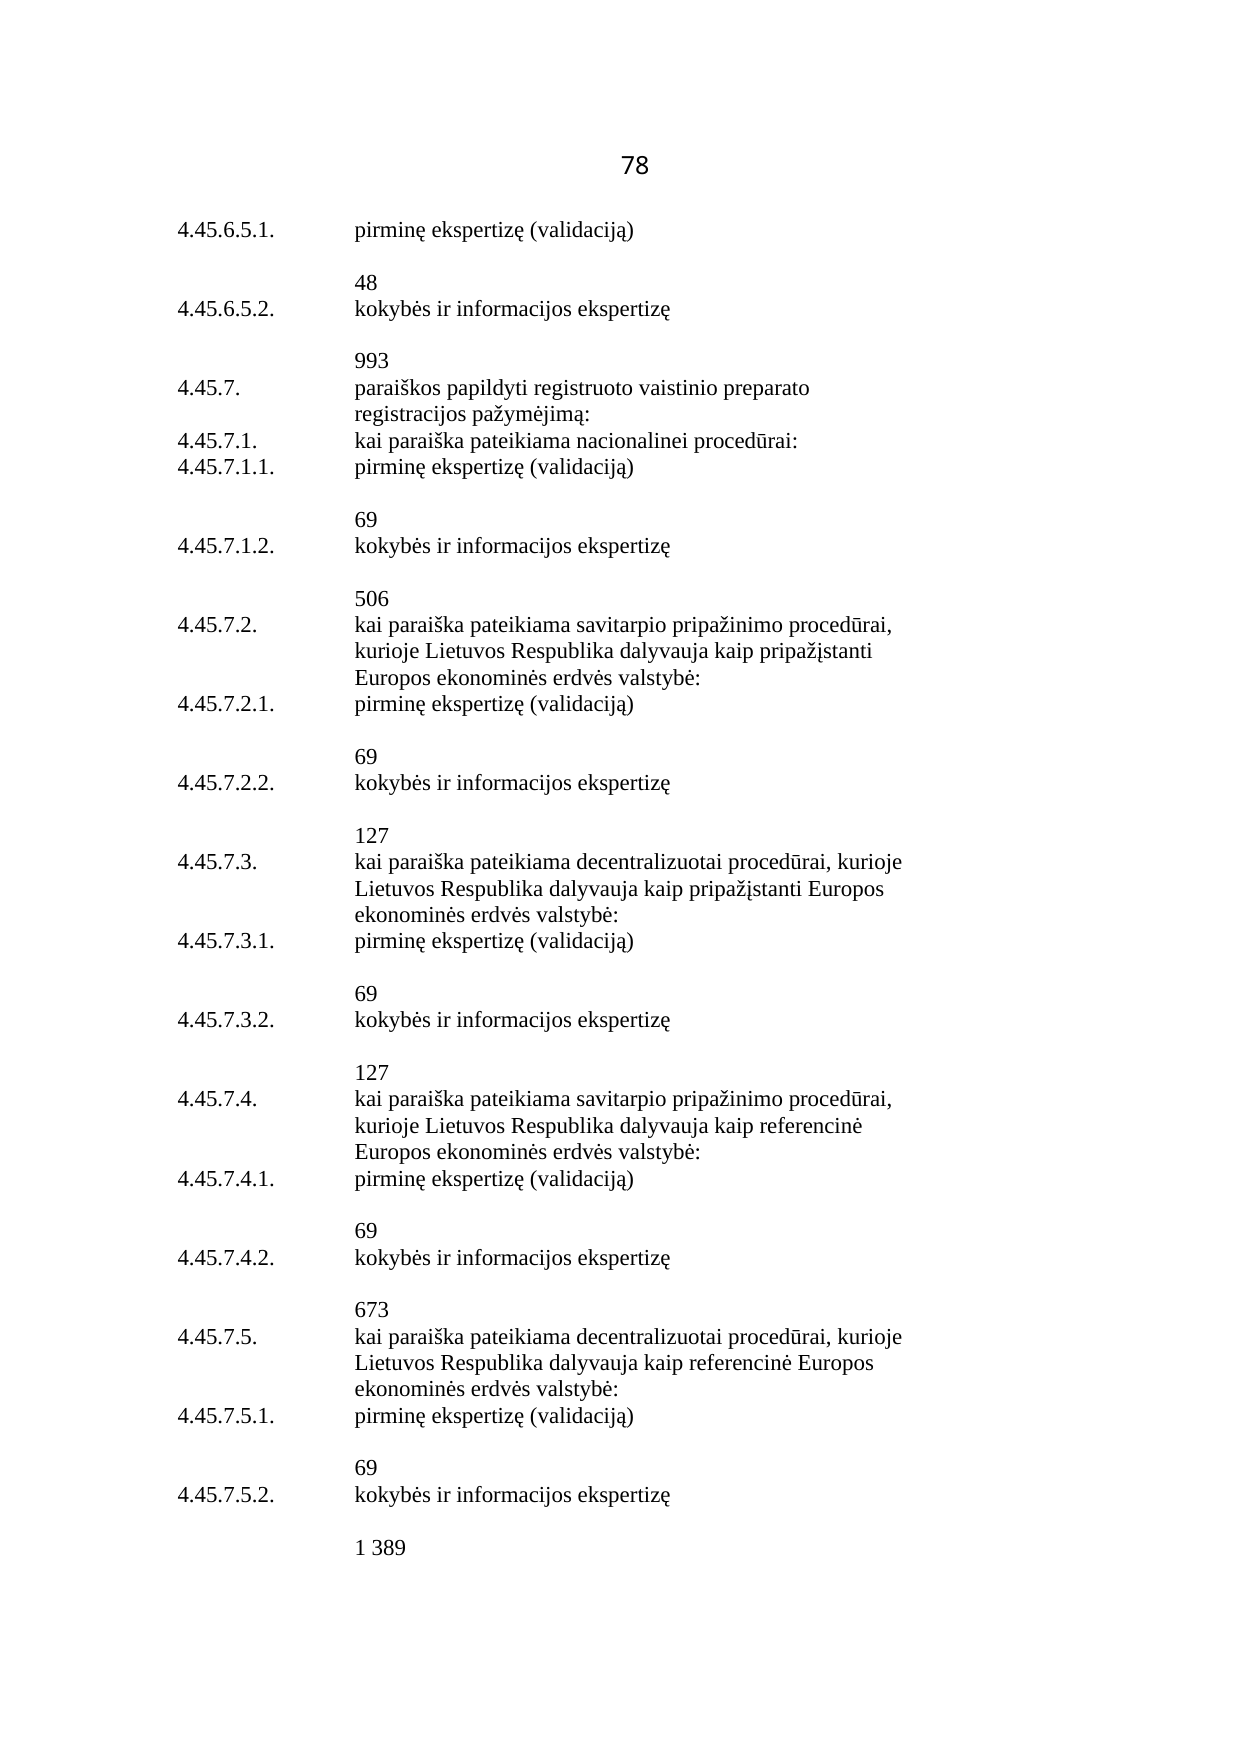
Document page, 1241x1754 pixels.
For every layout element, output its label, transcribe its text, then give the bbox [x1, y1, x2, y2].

text Europos ekonominės erdvės valstybė: [354, 664, 945, 690]
text 4.45.7.3. kai paraiška pateikiama decentralizuotai procedūrai, kurioje [177, 848, 945, 875]
text 4.45.7.1.2. kokybės ir informacijos ekspertizę 506 [177, 532, 945, 611]
text 4.45.7.4. kai paraiška pateikiama savitarpio pripažinimo procedūrai, [177, 1086, 945, 1112]
text 4.45.7.4.2. kokybės ir informacijos ekspertizę 673 [177, 1244, 945, 1323]
text 4.45.7.5. kai paraiška pateikiama decentralizuotai procedūrai, kurioje [177, 1323, 945, 1349]
text 4.45.7.4.1. pirminę ekspertizę (validaciją) 69 [177, 1164, 945, 1244]
text 4.45.7.3.2. kokybės ir informacijos ekspertizę 127 [177, 1006, 945, 1086]
text 4.45.7.2.1. pirminę ekspertizę (validaciją) 69 [177, 690, 945, 769]
text ekonominės erdvės valstybė: [354, 1375, 945, 1402]
text kurioje Lietuvos Respublika dalyvauja kaip pripažįstanti [354, 637, 945, 664]
text 4.45.7.1.1. pirminę ekspertizę (validaciją) 69 [177, 453, 945, 532]
text 4.45.7.5.1. pirminę ekspertizę (validaciją) 69 [177, 1402, 945, 1481]
text 4.45.7. paraiškos papildyti registruoto vaistinio preparato [177, 374, 945, 400]
text 4.45.7.2.2. kokybės ir informacijos ekspertizę 127 [177, 769, 945, 848]
text 4.45.7.2. kai paraiška pateikiama savitarpio pripažinimo procedūrai, [177, 611, 945, 637]
text 4.45.7.3.1. pirminę ekspertizę (validaciją) 69 [177, 927, 945, 1006]
text 4.45.6.5.2. kokybės ir informacijos ekspertizę 993 [177, 295, 945, 374]
text Europos ekonominės erdvės valstybė: [354, 1138, 945, 1164]
text kurioje Lietuvos Respublika dalyvauja kaip referencinė [354, 1112, 945, 1138]
text 4.45.7.1. kai paraiška pateikiama nacionalinei procedūrai: [177, 427, 945, 453]
text registracijos pažymėjimą: [354, 400, 945, 427]
text 4.45.6.5.1. pirminę ekspertizę (validaciją) 48 [177, 216, 945, 295]
text 4.45.7.5.2. kokybės ir informacijos ekspertizę 1 389 [177, 1481, 945, 1560]
text Lietuvos Respublika dalyvauja kaip pripažįstanti Europos [354, 875, 945, 901]
text Lietuvos Respublika dalyvauja kaip referencinė Europos [354, 1349, 945, 1375]
text ekonominės erdvės valstybė: [354, 901, 945, 927]
